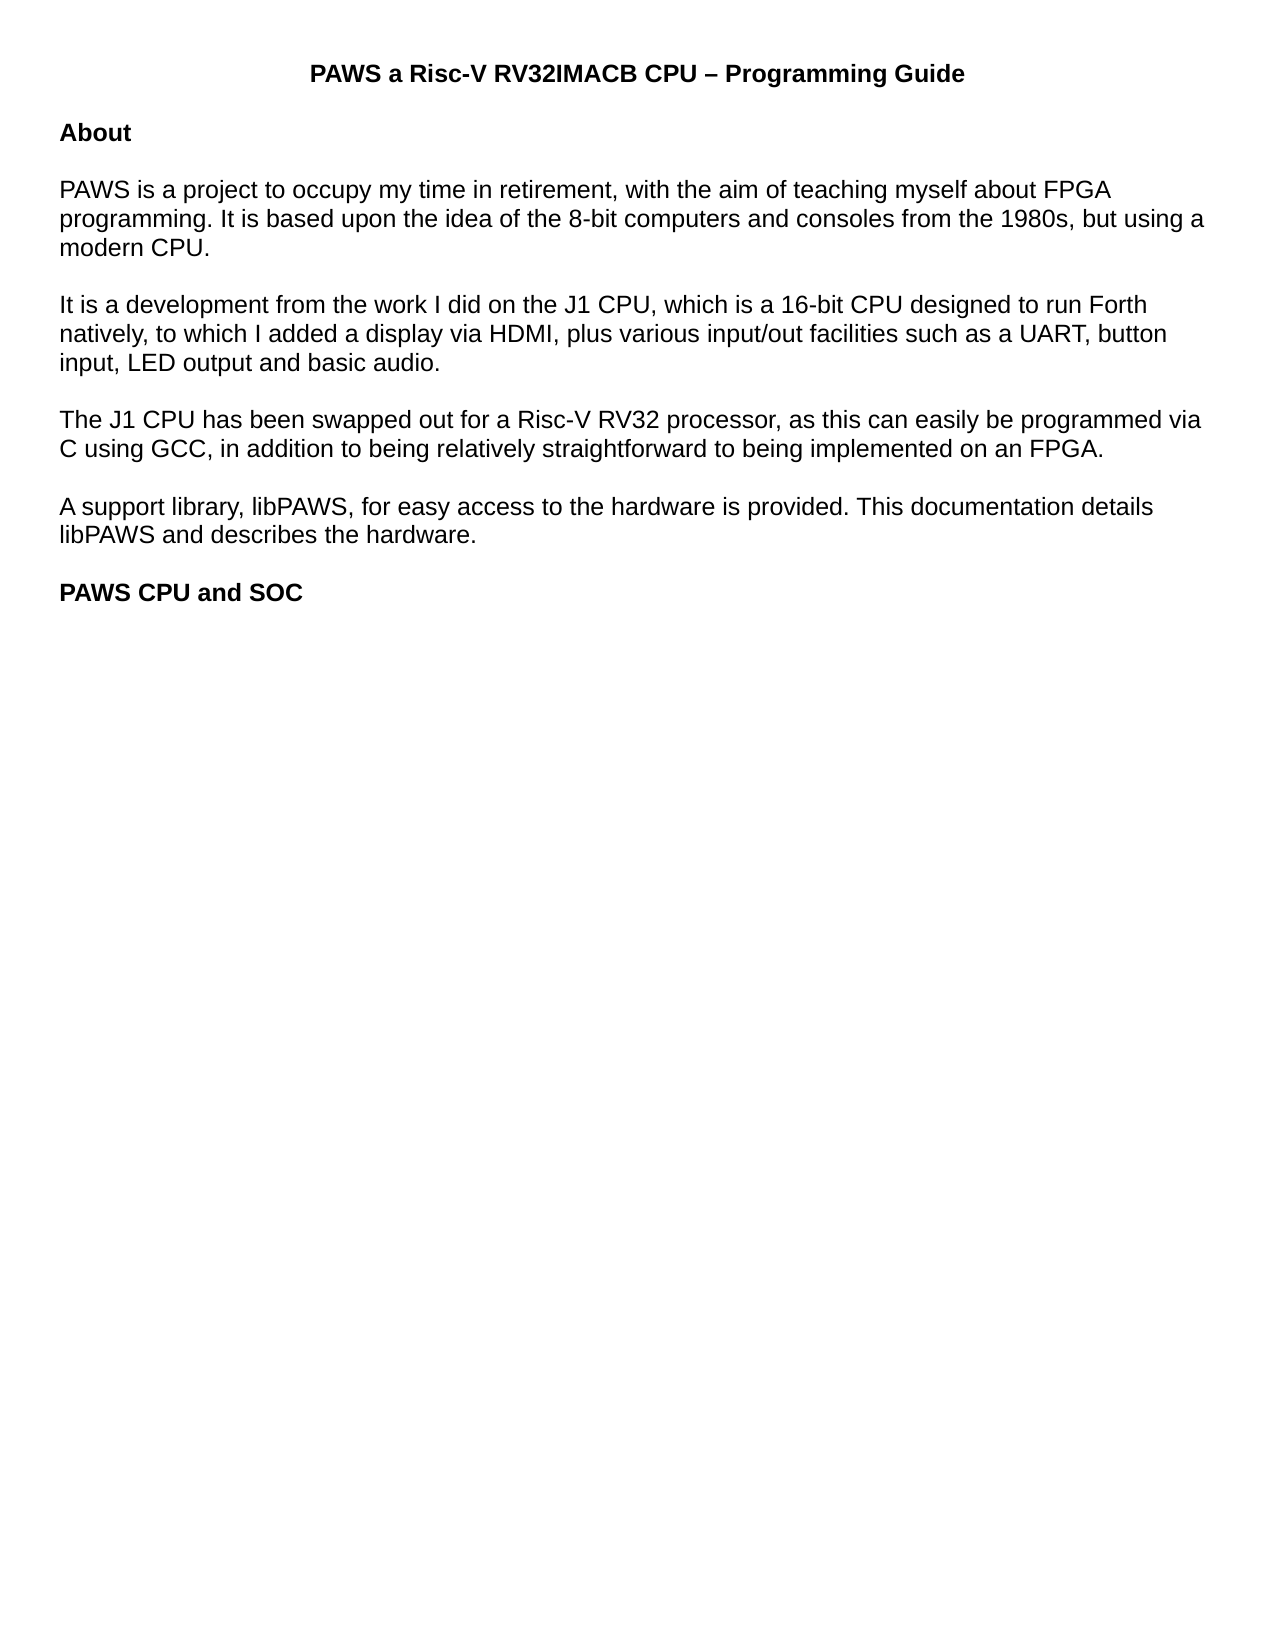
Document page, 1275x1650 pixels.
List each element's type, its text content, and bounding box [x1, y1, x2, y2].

text PAWS is a project to occupy my time in retirement, with the aim of teaching myself about FPGA programming. It is based upon the idea of the 8-bit computers and consoles from the 1980s, but using a modern CPU. [59, 176, 1216, 262]
text PAWS CPU and SOC [59, 578, 1216, 607]
text About [59, 118, 1216, 147]
text It is a development from the work I did on the J1 CPU, which is a 16-bit CPU designed to run Forth natively, to which I added a display via HDMI, plus various input/out facilities such as a UART, button input, LED output and basic audio. [59, 291, 1216, 377]
text A support library, libPAWS, for easy access to the hardware is provided. This documentation details libPAWS and describes the hardware. [59, 492, 1216, 549]
text The J1 CPU has been swapped out for a Risc-V RV32 processor, as this can easily be programmed via C using GCC, in addition to being relatively straightforward to being implemented on an FPGA. [59, 406, 1216, 463]
